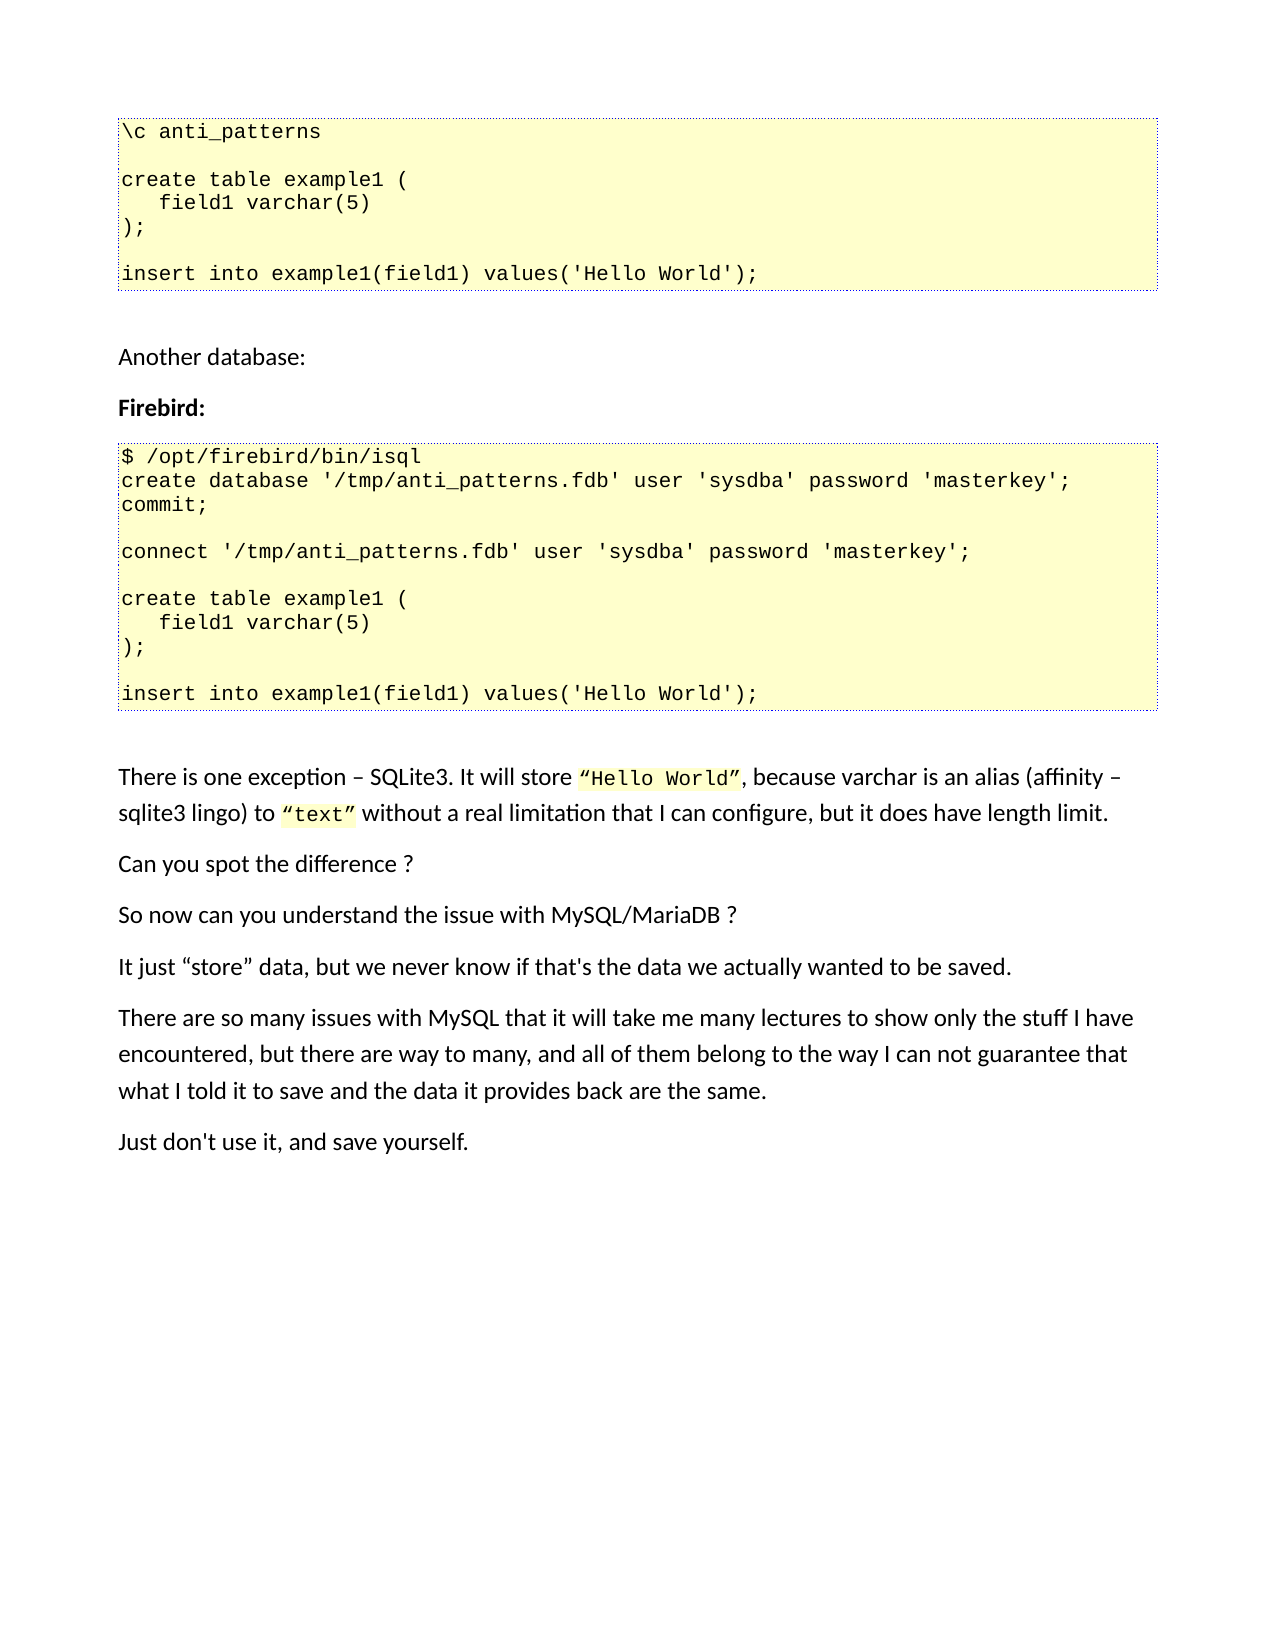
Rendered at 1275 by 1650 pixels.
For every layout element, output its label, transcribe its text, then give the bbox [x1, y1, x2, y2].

text field1 varchar(5) [118, 609, 1157, 632]
text There is one exception – SQLite3. It will store “Hello World”, because varchar is an alias (affinity – sqlite3 lingo) to “text” without a real limitation that I can configure, but it does have length limit. [118, 761, 1157, 828]
text There are so many issues with MySQL that it will take me many lectures to show only the stuff I have encountered, but there are way to many, and all of them belong to the way I can not guarantee that what I told it to save and the data it provides back are the same. [118, 1002, 1157, 1106]
text ); [118, 213, 1157, 236]
text $ /opt/firebird/bin/isql [118, 443, 1157, 467]
text insert into example1(field1) values('Hello World'); [118, 260, 1157, 290]
text Another database: [118, 341, 1157, 372]
text Firebird: [118, 392, 1157, 423]
text ); [118, 632, 1157, 656]
text field1 varchar(5) [118, 189, 1157, 213]
text So now can you understand the issue with MySQL/MariaDB ? [118, 900, 1157, 930]
text It just “store” data, but we never know if that's the data we actually wanted to be saved. [118, 951, 1157, 981]
text create table example1 ( [118, 165, 1157, 189]
text insert into example1(field1) values('Hello World'); [118, 680, 1157, 710]
text Just don't use it, and save yourself. [118, 1126, 1157, 1157]
text commit; [118, 491, 1157, 514]
text Can you spot the difference ? [118, 848, 1157, 879]
text connect '/tmp/anti_patterns.fdb' user 'sysdba' password 'masterkey'; [118, 538, 1157, 562]
text create database '/tmp/anti_patterns.fdb' user 'sysdba' password 'masterkey'; [118, 467, 1157, 491]
text create table example1 ( [118, 585, 1157, 609]
text \c anti_patterns [118, 118, 1157, 142]
